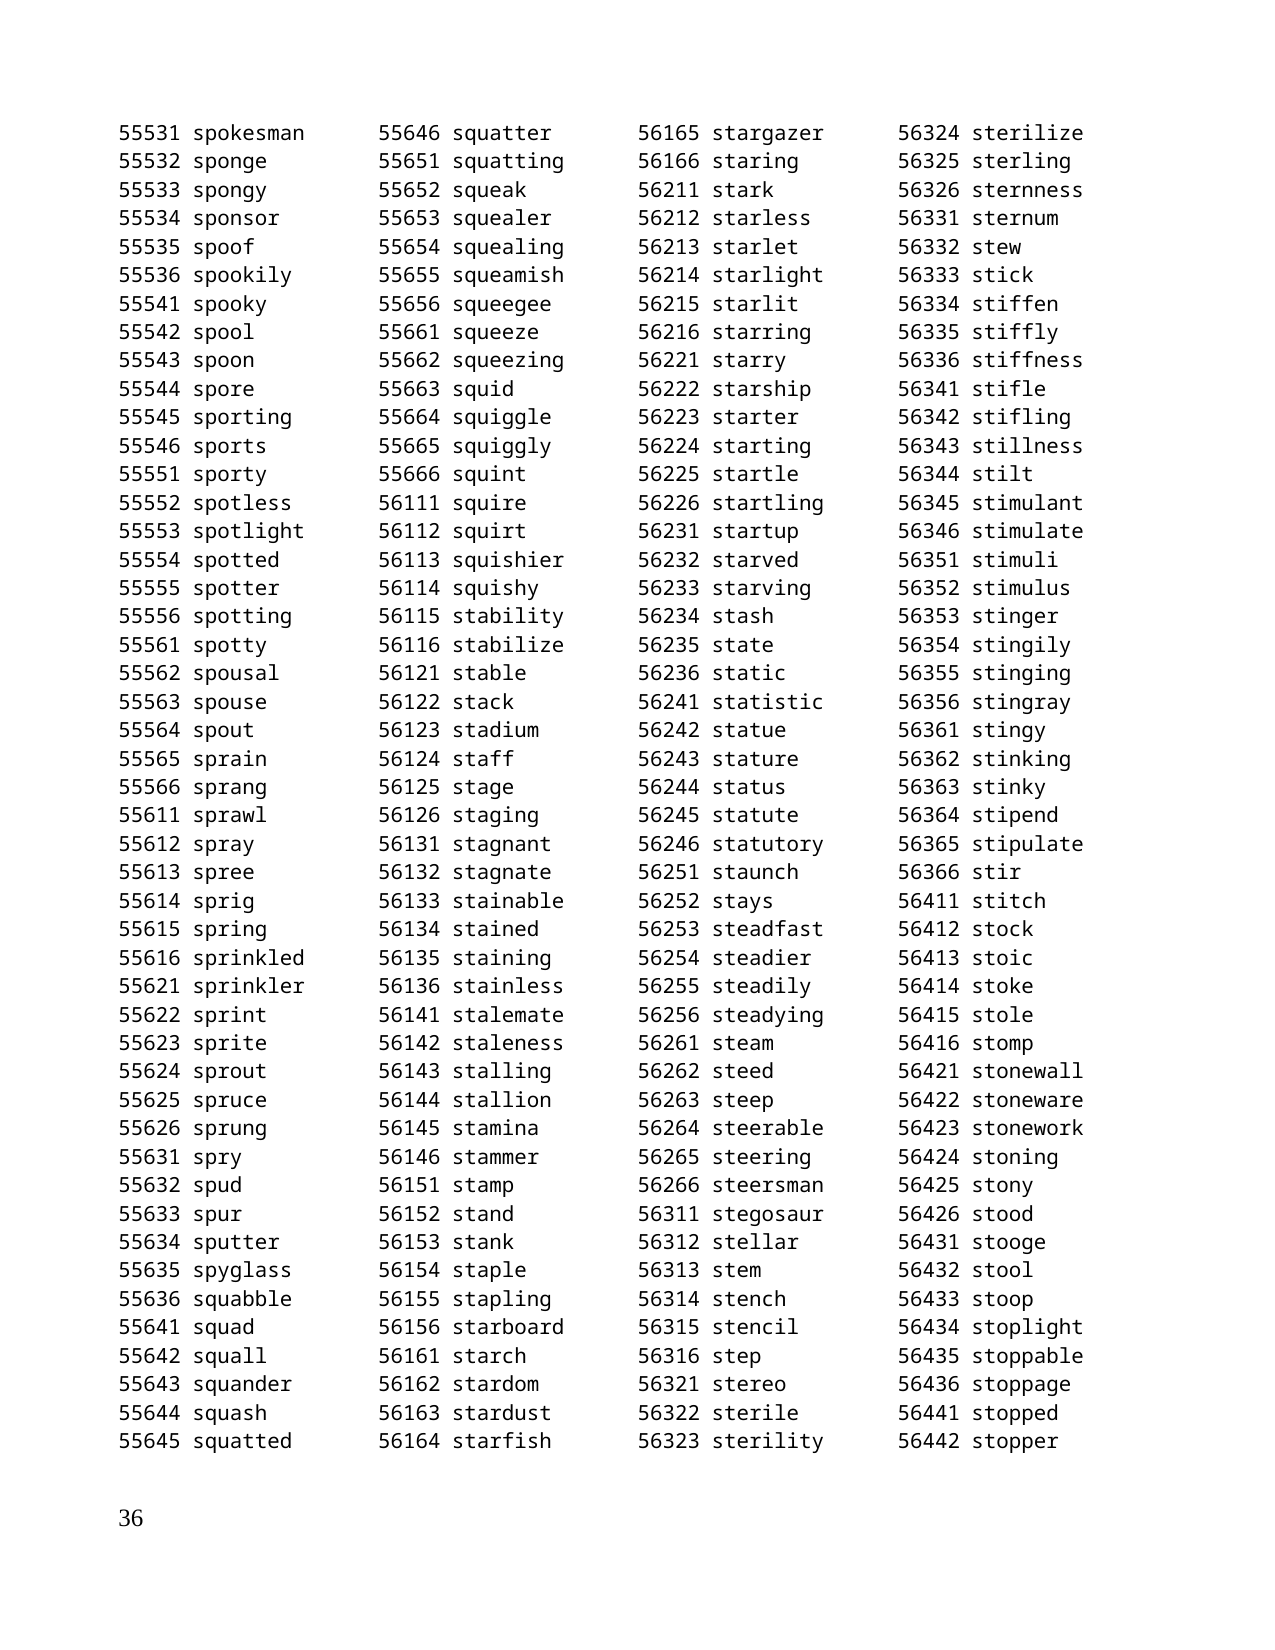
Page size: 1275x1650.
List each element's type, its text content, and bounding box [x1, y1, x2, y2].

text 55643 squander [118, 1369, 378, 1398]
text 56323 sterility [637, 1426, 897, 1455]
text 55535 spoof [118, 232, 378, 260]
text 56334 stiffen [897, 289, 1157, 317]
text 55552 spotless [118, 488, 378, 516]
text 56436 stoppage [897, 1369, 1157, 1398]
text 56412 stock [897, 914, 1157, 943]
text 56225 startle [637, 459, 897, 488]
text 55655 squeamish [378, 260, 637, 289]
text 55542 spool [118, 317, 378, 346]
text 56256 steadying [637, 1000, 897, 1028]
text 56425 stony [897, 1170, 1157, 1199]
text 56344 stilt [897, 459, 1157, 488]
text 56346 stimulate [897, 516, 1157, 545]
text 55564 spout [118, 715, 378, 744]
text 56262 steed [637, 1057, 897, 1085]
text 56326 sternness [897, 175, 1157, 203]
text 55562 spousal [118, 658, 378, 687]
text 56124 staff [378, 744, 637, 772]
text 55536 spookily [118, 260, 378, 289]
text 56242 statue [637, 715, 897, 744]
text 55611 sprawl [118, 801, 378, 829]
text 56143 stalling [378, 1057, 637, 1085]
text 56321 stereo [637, 1369, 897, 1398]
text 56354 stingily [897, 630, 1157, 658]
text 56331 sternum [897, 203, 1157, 232]
text 56441 stopped [897, 1398, 1157, 1426]
text 56266 steersman [637, 1170, 897, 1199]
text 56123 stadium [378, 715, 637, 744]
text 56243 stature [637, 744, 897, 772]
text 55644 squash [118, 1398, 378, 1426]
text 56151 stamp [378, 1170, 637, 1199]
text 56161 starch [378, 1341, 637, 1369]
text 56364 stipend [897, 801, 1157, 829]
text 56411 stitch [897, 886, 1157, 914]
text 55653 squealer [378, 203, 637, 232]
text 55614 sprig [118, 886, 378, 914]
text 55544 spore [118, 374, 378, 402]
text 55545 sporting [118, 402, 378, 431]
text 56253 steadfast [637, 914, 897, 943]
text 56222 starship [637, 374, 897, 402]
text 56315 stencil [637, 1312, 897, 1341]
text 56152 stand [378, 1199, 637, 1227]
text 56224 starting [637, 431, 897, 459]
text 56333 stick [897, 260, 1157, 289]
text 56366 stir [897, 857, 1157, 886]
text 56311 stegosaur [637, 1199, 897, 1227]
text 56325 sterling [897, 147, 1157, 175]
text 56422 stoneware [897, 1085, 1157, 1113]
text 55553 spotlight [118, 516, 378, 545]
text 55662 squeezing [378, 346, 637, 374]
text 55621 sprinkler [118, 971, 378, 1000]
text 56336 stiffness [897, 346, 1157, 374]
text 56254 steadier [637, 943, 897, 971]
text 55624 sprout [118, 1057, 378, 1085]
text 56142 staleness [378, 1028, 637, 1057]
text 55661 squeeze [378, 317, 637, 346]
text 56416 stomp [897, 1028, 1157, 1057]
text 56166 staring [637, 147, 897, 175]
text 55616 sprinkled [118, 943, 378, 971]
text 56252 stays [637, 886, 897, 914]
text 56263 steep [637, 1085, 897, 1113]
text 56442 stopper [897, 1426, 1157, 1455]
text 56221 starry [637, 346, 897, 374]
text 56335 stiffly [897, 317, 1157, 346]
text 55651 squatting [378, 147, 637, 175]
text 55561 spotty [118, 630, 378, 658]
text 56132 stagnate [378, 857, 637, 886]
text 56353 stinger [897, 602, 1157, 630]
text 56431 stooge [897, 1227, 1157, 1256]
text 56421 stonewall [897, 1057, 1157, 1085]
text 56164 starfish [378, 1426, 637, 1455]
text 56236 static [637, 658, 897, 687]
text 56212 starless [637, 203, 897, 232]
text 56232 starved [637, 545, 897, 573]
text 56245 statute [637, 801, 897, 829]
text 55646 squatter [378, 118, 637, 147]
text 56312 stellar [637, 1227, 897, 1256]
text 56233 starving [637, 573, 897, 602]
text 55641 squad [118, 1312, 378, 1341]
text 55622 sprint [118, 1000, 378, 1028]
text 56113 squishier [378, 545, 637, 573]
text 55612 spray [118, 829, 378, 857]
text 56244 status [637, 772, 897, 801]
text 56155 stapling [378, 1284, 637, 1312]
text 55613 spree [118, 857, 378, 886]
text 55635 spyglass [118, 1256, 378, 1284]
text 56121 stable [378, 658, 637, 687]
text 56255 steadily [637, 971, 897, 1000]
text 56163 stardust [378, 1398, 637, 1426]
text 56342 stifling [897, 402, 1157, 431]
text 55534 sponsor [118, 203, 378, 232]
text 56316 step [637, 1341, 897, 1369]
text 56426 stood [897, 1199, 1157, 1227]
text 55546 sports [118, 431, 378, 459]
text 56125 stage [378, 772, 637, 801]
text 55531 spokesman [118, 118, 378, 147]
text 56133 stainable [378, 886, 637, 914]
text 56264 steerable [637, 1113, 897, 1142]
text 56213 starlet [637, 232, 897, 260]
text 55533 spongy [118, 175, 378, 203]
text 55664 squiggle [378, 402, 637, 431]
text 56216 starring [637, 317, 897, 346]
text 56423 stonework [897, 1113, 1157, 1142]
text 56345 stimulant [897, 488, 1157, 516]
text 56363 stinky [897, 772, 1157, 801]
text 56433 stoop [897, 1284, 1157, 1312]
text 56322 sterile [637, 1398, 897, 1426]
text 56126 staging [378, 801, 637, 829]
text 56156 starboard [378, 1312, 637, 1341]
text 56146 stammer [378, 1142, 637, 1170]
text 56361 stingy [897, 715, 1157, 744]
text 56424 stoning [897, 1142, 1157, 1170]
text 56115 stability [378, 602, 637, 630]
text 56343 stillness [897, 431, 1157, 459]
text 55654 squealing [378, 232, 637, 260]
text 56116 stabilize [378, 630, 637, 658]
text 55665 squiggly [378, 431, 637, 459]
text 55666 squint [378, 459, 637, 488]
text 56214 starlight [637, 260, 897, 289]
text 56413 stoic [897, 943, 1157, 971]
text 56211 stark [637, 175, 897, 203]
text 56235 state [637, 630, 897, 658]
text 55623 sprite [118, 1028, 378, 1057]
text 56434 stoplight [897, 1312, 1157, 1341]
text 55615 spring [118, 914, 378, 943]
text 55566 sprang [118, 772, 378, 801]
text 56141 stalemate [378, 1000, 637, 1028]
text 55634 sputter [118, 1227, 378, 1256]
text 56223 starter [637, 402, 897, 431]
text 56435 stoppable [897, 1341, 1157, 1369]
text 56356 stingray [897, 687, 1157, 715]
text 56365 stipulate [897, 829, 1157, 857]
text 56226 startling [637, 488, 897, 516]
text 55563 spouse [118, 687, 378, 715]
text 56135 staining [378, 943, 637, 971]
text 56162 stardom [378, 1369, 637, 1398]
text 55631 spry [118, 1142, 378, 1170]
text 56352 stimulus [897, 573, 1157, 602]
text 55652 squeak [378, 175, 637, 203]
text 56265 steering [637, 1142, 897, 1170]
text 55555 spotter [118, 573, 378, 602]
text 56122 stack [378, 687, 637, 715]
text 56415 stole [897, 1000, 1157, 1028]
text 56324 sterilize [897, 118, 1157, 147]
text 56251 staunch [637, 857, 897, 886]
text 55543 spoon [118, 346, 378, 374]
text 56332 stew [897, 232, 1157, 260]
text 56414 stoke [897, 971, 1157, 1000]
text 55625 spruce [118, 1085, 378, 1113]
text 55645 squatted [118, 1426, 378, 1455]
text 56261 steam [637, 1028, 897, 1057]
text 56231 startup [637, 516, 897, 545]
text 56341 stifle [897, 374, 1157, 402]
text 56314 stench [637, 1284, 897, 1312]
text 56362 stinking [897, 744, 1157, 772]
text 55636 squabble [118, 1284, 378, 1312]
text 56114 squishy [378, 573, 637, 602]
text 56145 stamina [378, 1113, 637, 1142]
text 55626 sprung [118, 1113, 378, 1142]
text 56134 stained [378, 914, 637, 943]
text 56144 stallion [378, 1085, 637, 1113]
text 55532 sponge [118, 147, 378, 175]
text 56241 statistic [637, 687, 897, 715]
text 56165 stargazer [637, 118, 897, 147]
text 56154 staple [378, 1256, 637, 1284]
text 55642 squall [118, 1341, 378, 1369]
text 56111 squire [378, 488, 637, 516]
text 55633 spur [118, 1199, 378, 1227]
text 56153 stank [378, 1227, 637, 1256]
text 56313 stem [637, 1256, 897, 1284]
text 55632 spud [118, 1170, 378, 1199]
text 56234 stash [637, 602, 897, 630]
text 55663 squid [378, 374, 637, 402]
text 55556 spotting [118, 602, 378, 630]
text 56136 stainless [378, 971, 637, 1000]
text 56131 stagnant [378, 829, 637, 857]
text 55541 spooky [118, 289, 378, 317]
text 55554 spotted [118, 545, 378, 573]
text 56112 squirt [378, 516, 637, 545]
text 55551 sporty [118, 459, 378, 488]
text 56432 stool [897, 1256, 1157, 1284]
text 55656 squeegee [378, 289, 637, 317]
text 56215 starlit [637, 289, 897, 317]
text 56246 statutory [637, 829, 897, 857]
text 56351 stimuli [897, 545, 1157, 573]
text 55565 sprain [118, 744, 378, 772]
text 56355 stinging [897, 658, 1157, 687]
